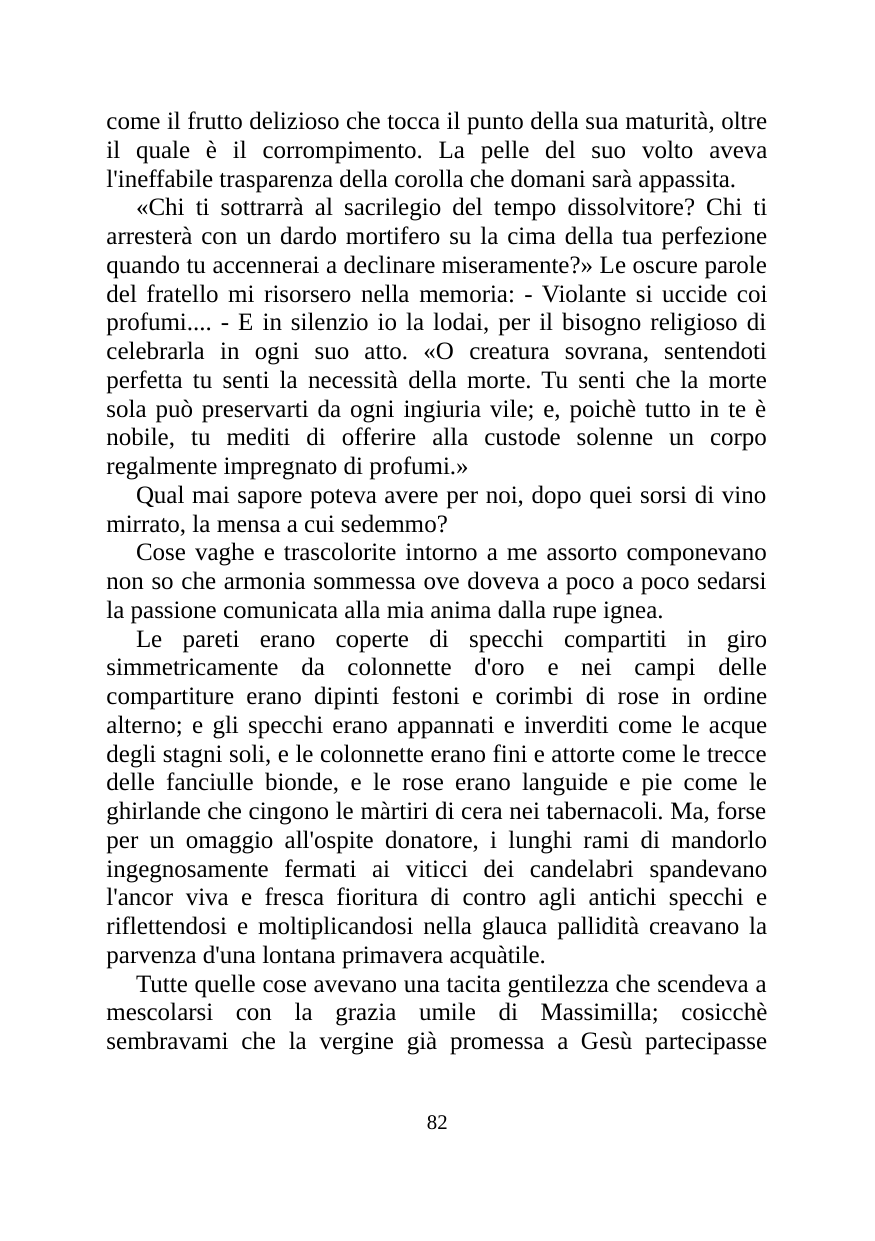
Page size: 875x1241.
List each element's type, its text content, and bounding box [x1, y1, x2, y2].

text Tutte quelle cose avevano una tacita gentilezza che scendeva a mescolarsi con la grazia umile di Massimilla; cosicchè sembravami che la vergine già promessa a Gesù partecipasse [106, 969, 768, 1055]
text Qual mai sapore poteva avere per noi, dopo quei sorsi di vino mirrato, la mensa a cui sedemmo? [106, 480, 768, 537]
text «Chi ti sottrarrà al sacrilegio del tempo dissolvitore? Chi ti arresterà con un dardo mortifero su la cima della tua perfezione quando tu accennerai a declinare miseramente?» Le oscure parole del fratello mi risorsero nella memoria: - Violante si uccide coi profumi.... - E in silenzio io la lodai, per il bisogno religioso di celebrarla in ogni suo atto. «O creatura sovrana, sentendoti perfetta tu senti la necessità della morte. Tu senti che la morte sola può preservarti da ogni ingiuria vile; e, poichè tutto in te è nobile, tu mediti di offerire alla custode solenne un corpo regalmente impregnato di profumi.» [106, 192, 768, 480]
text Le pareti erano coperte di specchi compartiti in giro simmetricamente da colonnette d'oro e nei campi delle compartiture erano dipinti festoni e corimbi di rose in ordine alterno; e gli specchi erano appannati e inverditi come le acque degli stagni soli, e le colonnette erano fini e attorte come le trecce delle fanciulle bionde, e le rose erano languide e pie come le ghirlande che cingono le màrtiri di cera nei tabernacoli. Ma, forse per un omaggio all'ospite donatore, i lunghi rami di mandorlo ingegnosamente fermati ai viticci dei candelabri spandevano l'ancor viva e fresca fioritura di contro agli antichi specchi e riflettendosi e moltiplicandosi nella glauca pallidità creavano la parvenza d'una lontana primavera acquàtile. [106, 624, 768, 969]
text Cose vaghe e trascolorite intorno a me assorto componevano non so che armonia sommessa ove doveva a poco a poco sedarsi la passione comunicata alla mia anima dalla rupe ignea. [106, 537, 768, 624]
text come il frutto delizioso che tocca il punto della sua maturità, oltre il quale è il corrompimento. La pelle del suo volto aveva l'ineffabile trasparenza della corolla che domani sarà appassita. [106, 106, 768, 192]
